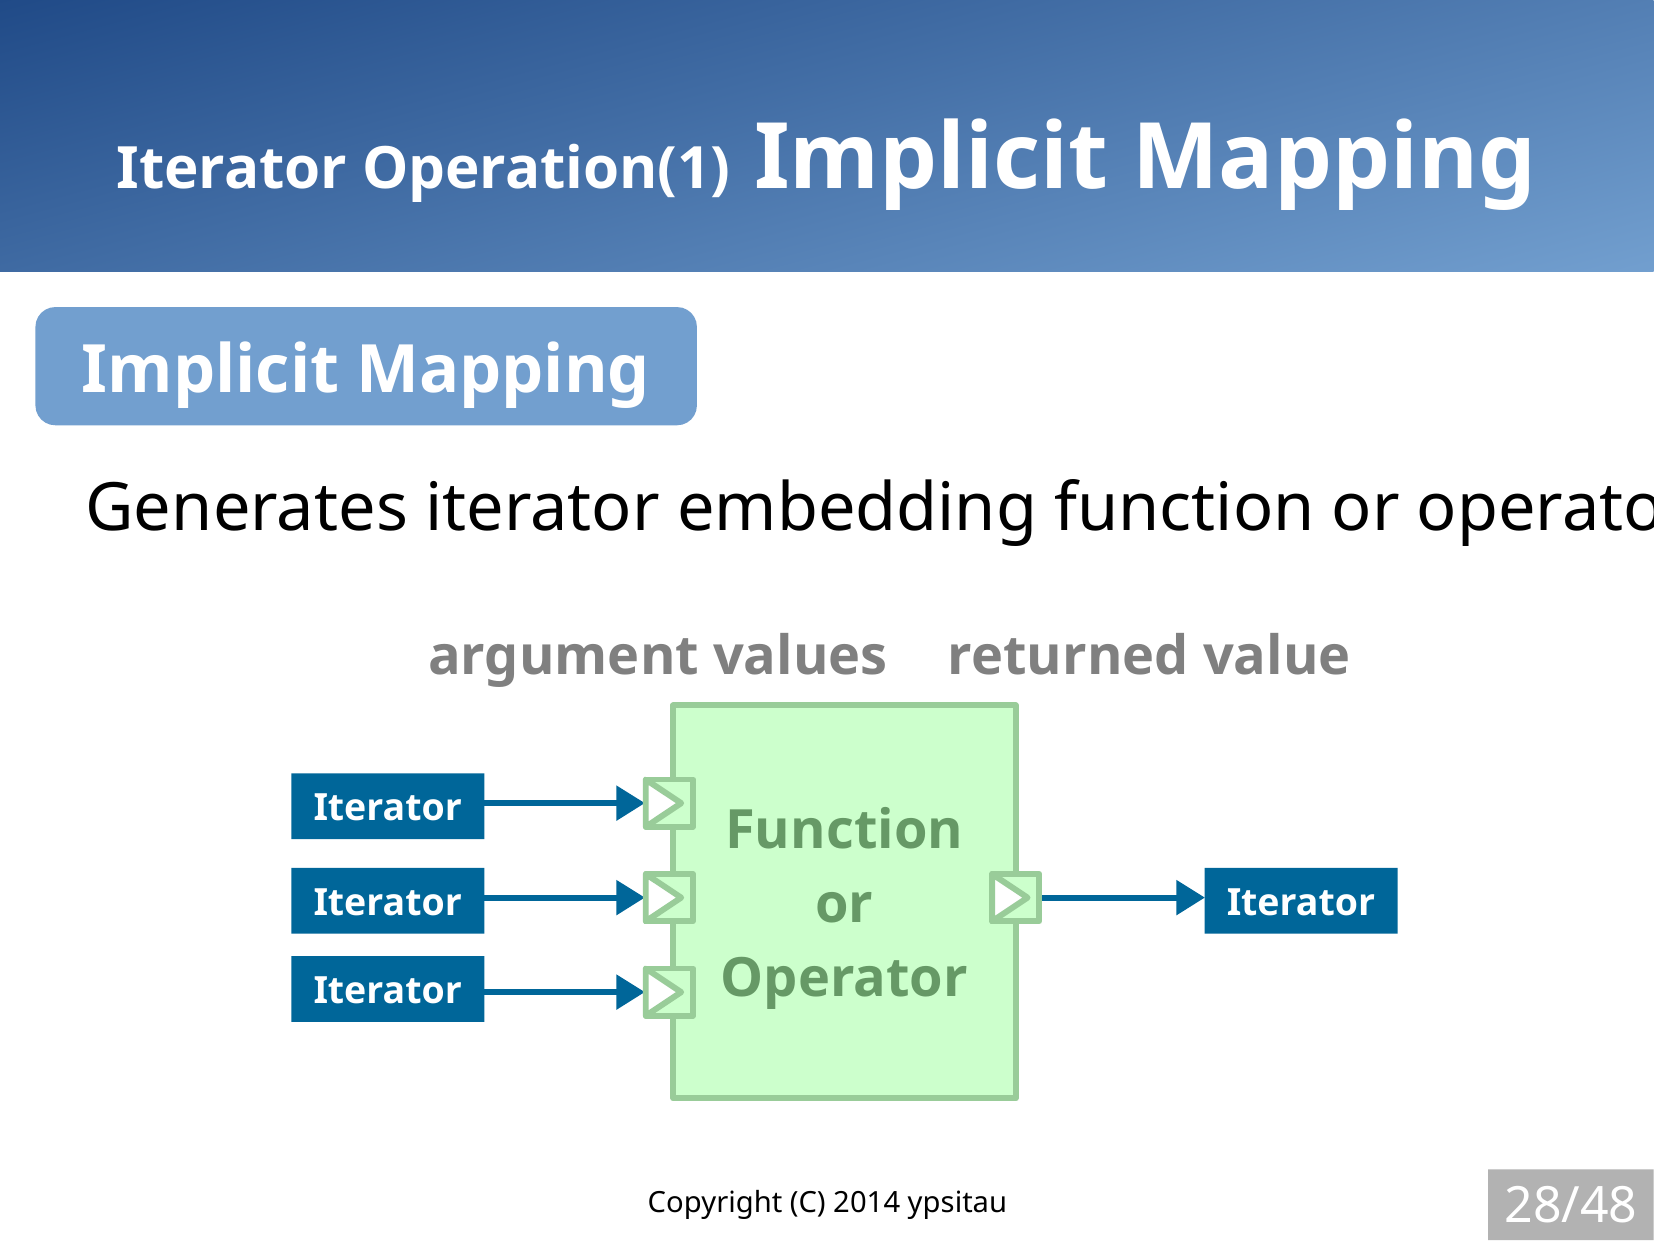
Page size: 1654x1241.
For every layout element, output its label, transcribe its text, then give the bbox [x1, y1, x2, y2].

text_box Iterator [291, 956, 485, 1022]
text_box Generates iterator embedding function or operator [70, 452, 1601, 556]
text_box [645, 968, 694, 1016]
text_box Function or Operator [673, 705, 1016, 1099]
text_box Iterator [1204, 868, 1398, 934]
text_box [992, 874, 1040, 922]
text_box [645, 874, 694, 922]
title Iterator Operation(1) Implicit Mapping [82, 49, 1571, 257]
text_box returned value [933, 609, 1335, 696]
text_box argument values [413, 609, 867, 696]
text_box Iterator [291, 868, 485, 934]
text_box Implicit Mapping [35, 307, 697, 426]
text_box [645, 779, 694, 827]
text_box Iterator [291, 773, 485, 839]
